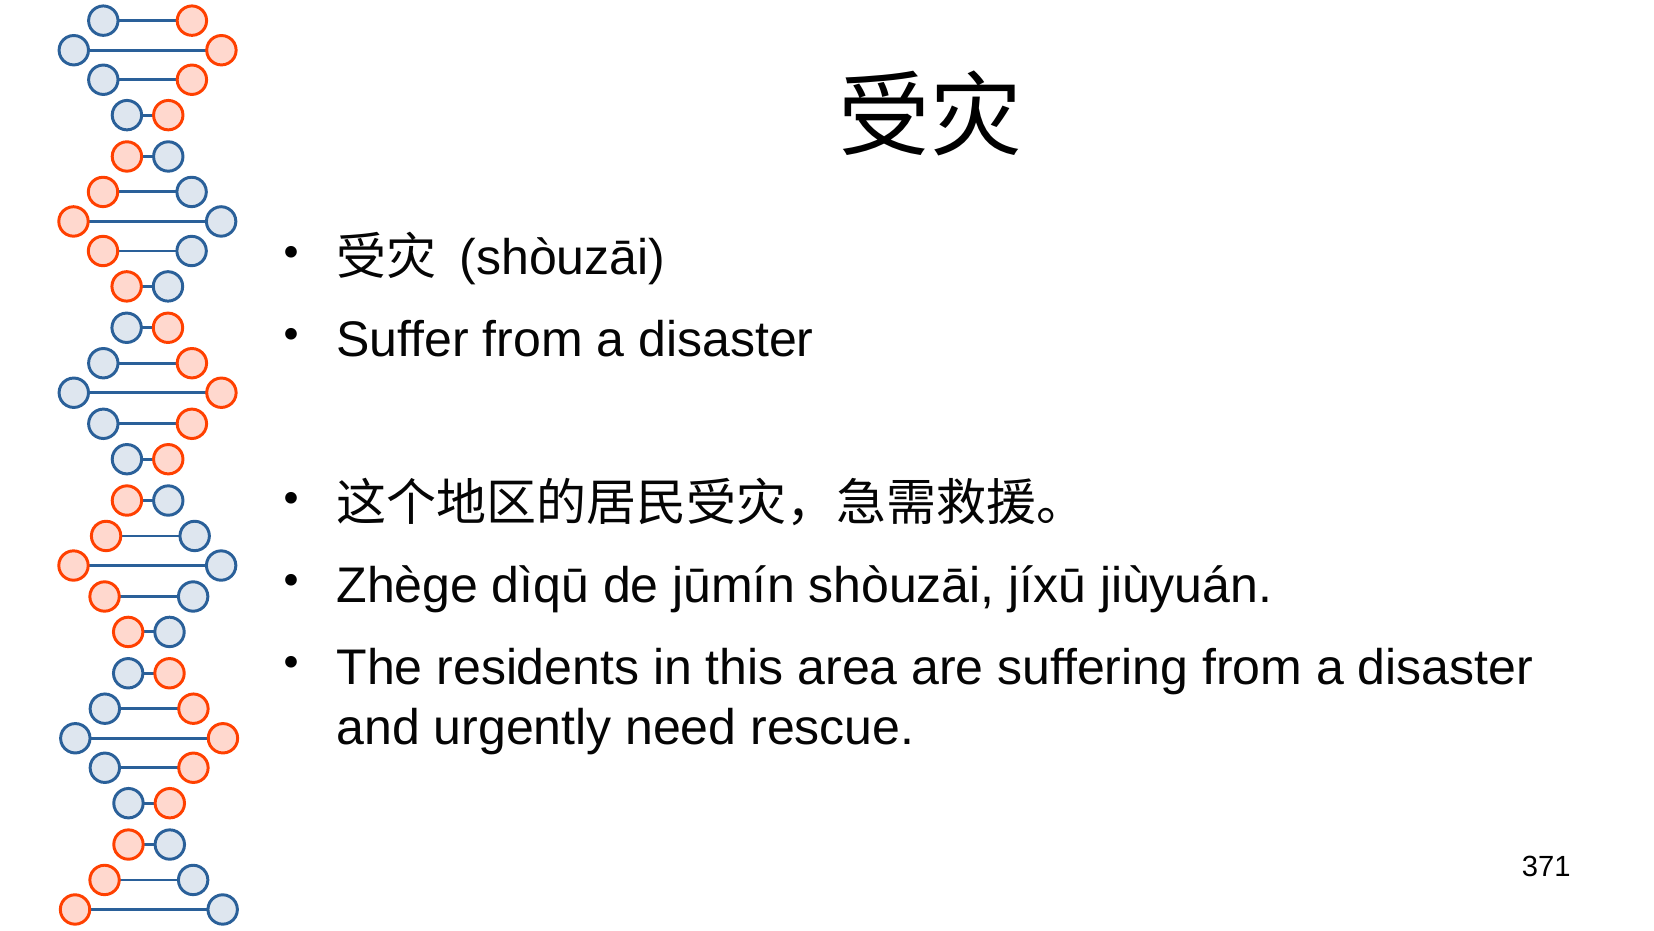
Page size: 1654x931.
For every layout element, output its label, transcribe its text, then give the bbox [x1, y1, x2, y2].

list 受灾 (shòuzāi) Suffer from a disaster 这个地区的居民受灾，急需救援。 Zhège dìqū de jūmín shòuzāi, jíxū jiùyuán. The residents in this area are suffering from a disaster and urgently need rescue. [265, 224, 1595, 764]
title 受灾 [265, 35, 1595, 189]
